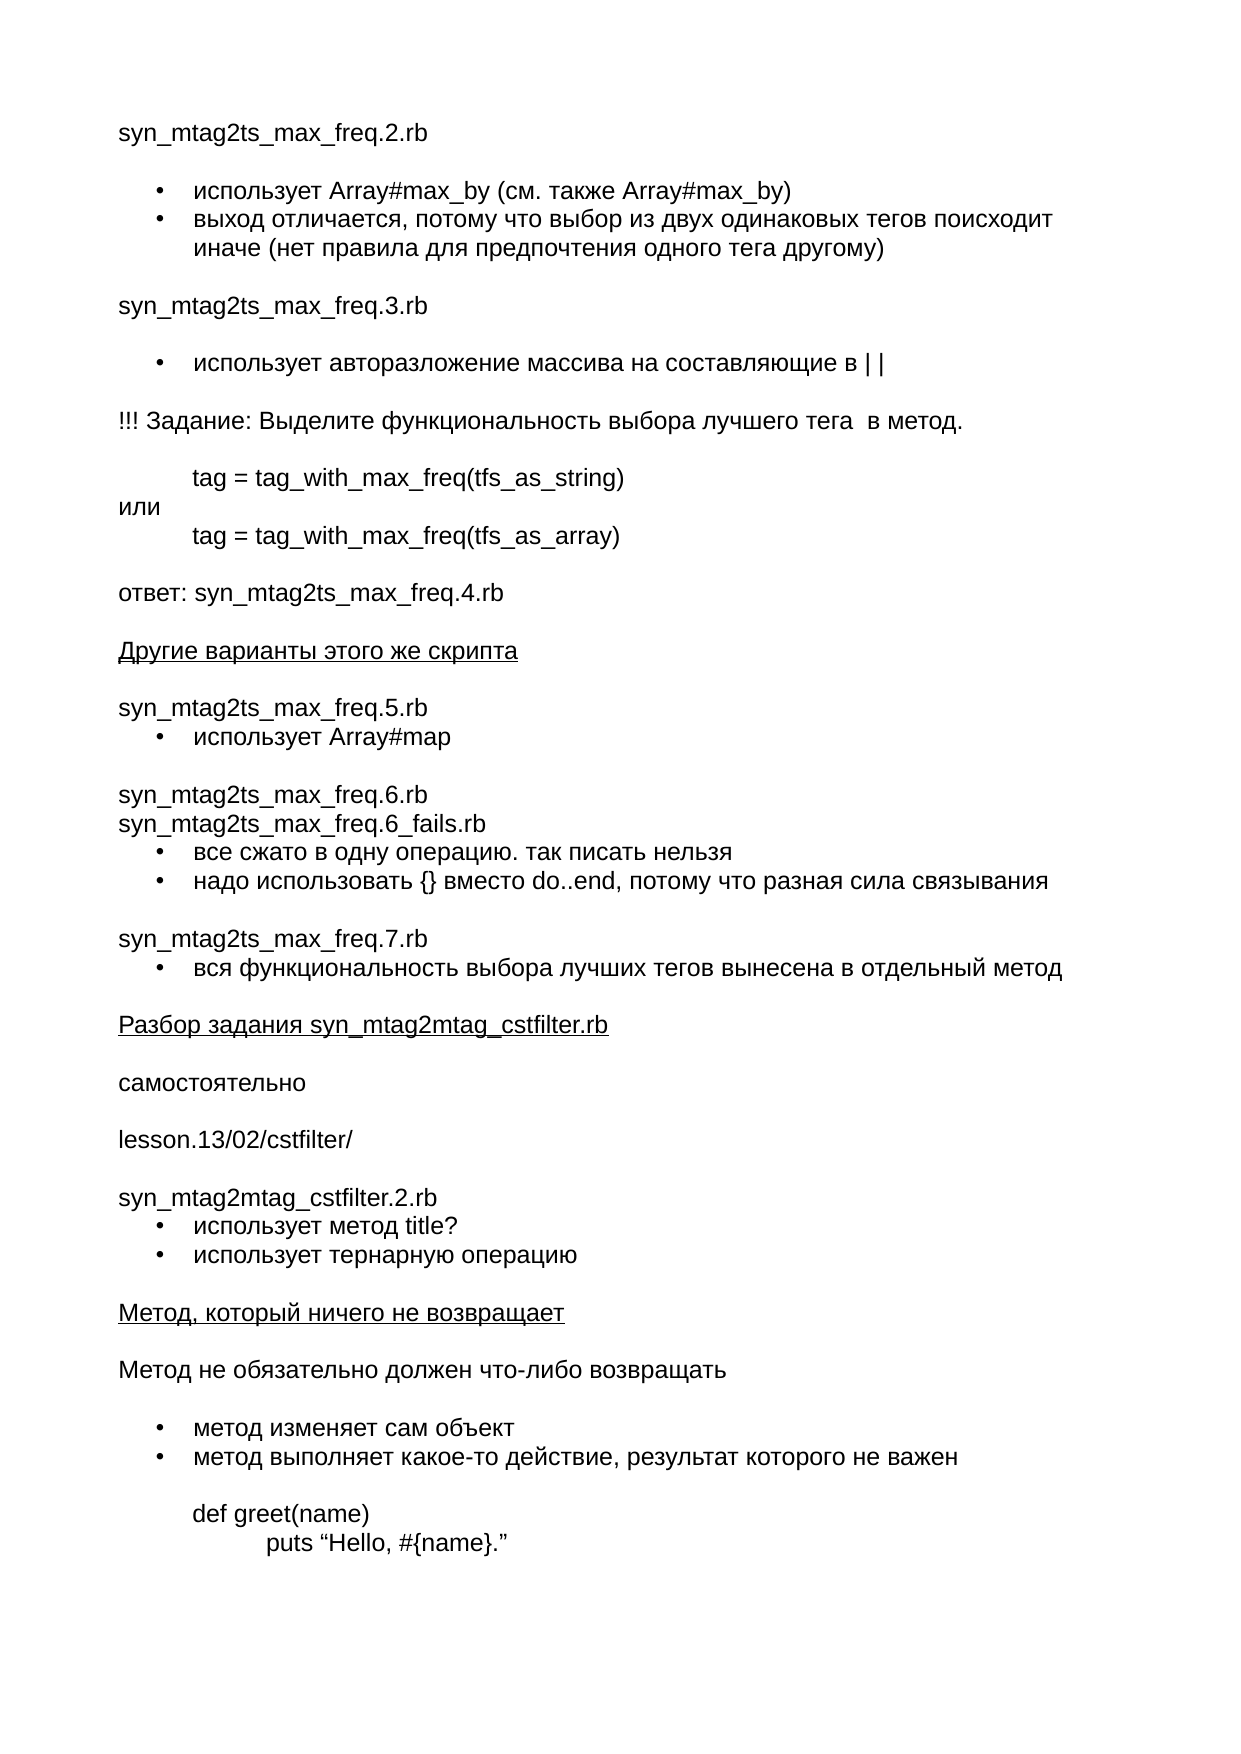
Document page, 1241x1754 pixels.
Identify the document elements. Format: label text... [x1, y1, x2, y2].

text syn_mtag2ts_max_freq.2.rb [118, 118, 1122, 147]
list использует метод title? [156, 1211, 1122, 1240]
text tag = tag_with_max_freq(tfs_as_array) [118, 521, 1122, 550]
list выход отличается, потому что выбор из двух одинаковых тегов поисходит иначе (нет правила для предпочтения одного тега другому) [156, 204, 1122, 262]
text lesson.13/02/cstfilter/ [118, 1125, 1122, 1154]
text syn_mtag2ts_max_freq.6.rb [118, 780, 1122, 808]
text или [118, 492, 1122, 521]
text syn_mtag2ts_max_freq.6_fails.rb [118, 808, 1122, 837]
list метод выполняет какое-то действие, результат которого не важен [156, 1442, 1122, 1471]
text def greet(name) [118, 1499, 1122, 1528]
text syn_mtag2ts_max_freq.3.rb [118, 291, 1122, 319]
text Разбор задания syn_mtag2mtag_cstfilter.rb [118, 1010, 1122, 1039]
text !!! Задание: Выделите функциональность выбора лучшего тега в метод. [118, 406, 1122, 435]
list использует тернарную операцию [156, 1240, 1122, 1269]
text самостоятельно [118, 1068, 1122, 1096]
text puts “Hello, #{name}.” [118, 1528, 1122, 1557]
text syn_mtag2mtag_cstfilter.2.rb [118, 1183, 1122, 1211]
list использует Array#max_by (см. также Array#max_by) [156, 176, 1122, 204]
text Метод не обязательно должен что-либо возвращать [118, 1355, 1122, 1384]
text ответ: syn_mtag2ts_max_freq.4.rb [118, 578, 1122, 607]
text Метод, который ничего не возвращает [118, 1298, 1122, 1327]
text syn_mtag2ts_max_freq.7.rb [118, 924, 1122, 952]
text Другие варианты этого же скрипта [118, 636, 1122, 665]
list метод изменяет сам объект [156, 1413, 1122, 1442]
list использует авторазложение массива на составляющие в | | [156, 348, 1122, 377]
list вся функциональность выбора лучших тегов вынесена в отдельный метод [156, 952, 1122, 981]
text syn_mtag2ts_max_freq.5.rb [118, 693, 1122, 722]
text tag = tag_with_max_freq(tfs_as_string) [118, 463, 1122, 492]
list надо использовать {} вместо do..end, потому что разная сила связывания [156, 866, 1122, 895]
list все сжато в одну операцию. так писать нельзя [156, 837, 1122, 866]
list использует Array#map [156, 722, 1122, 751]
